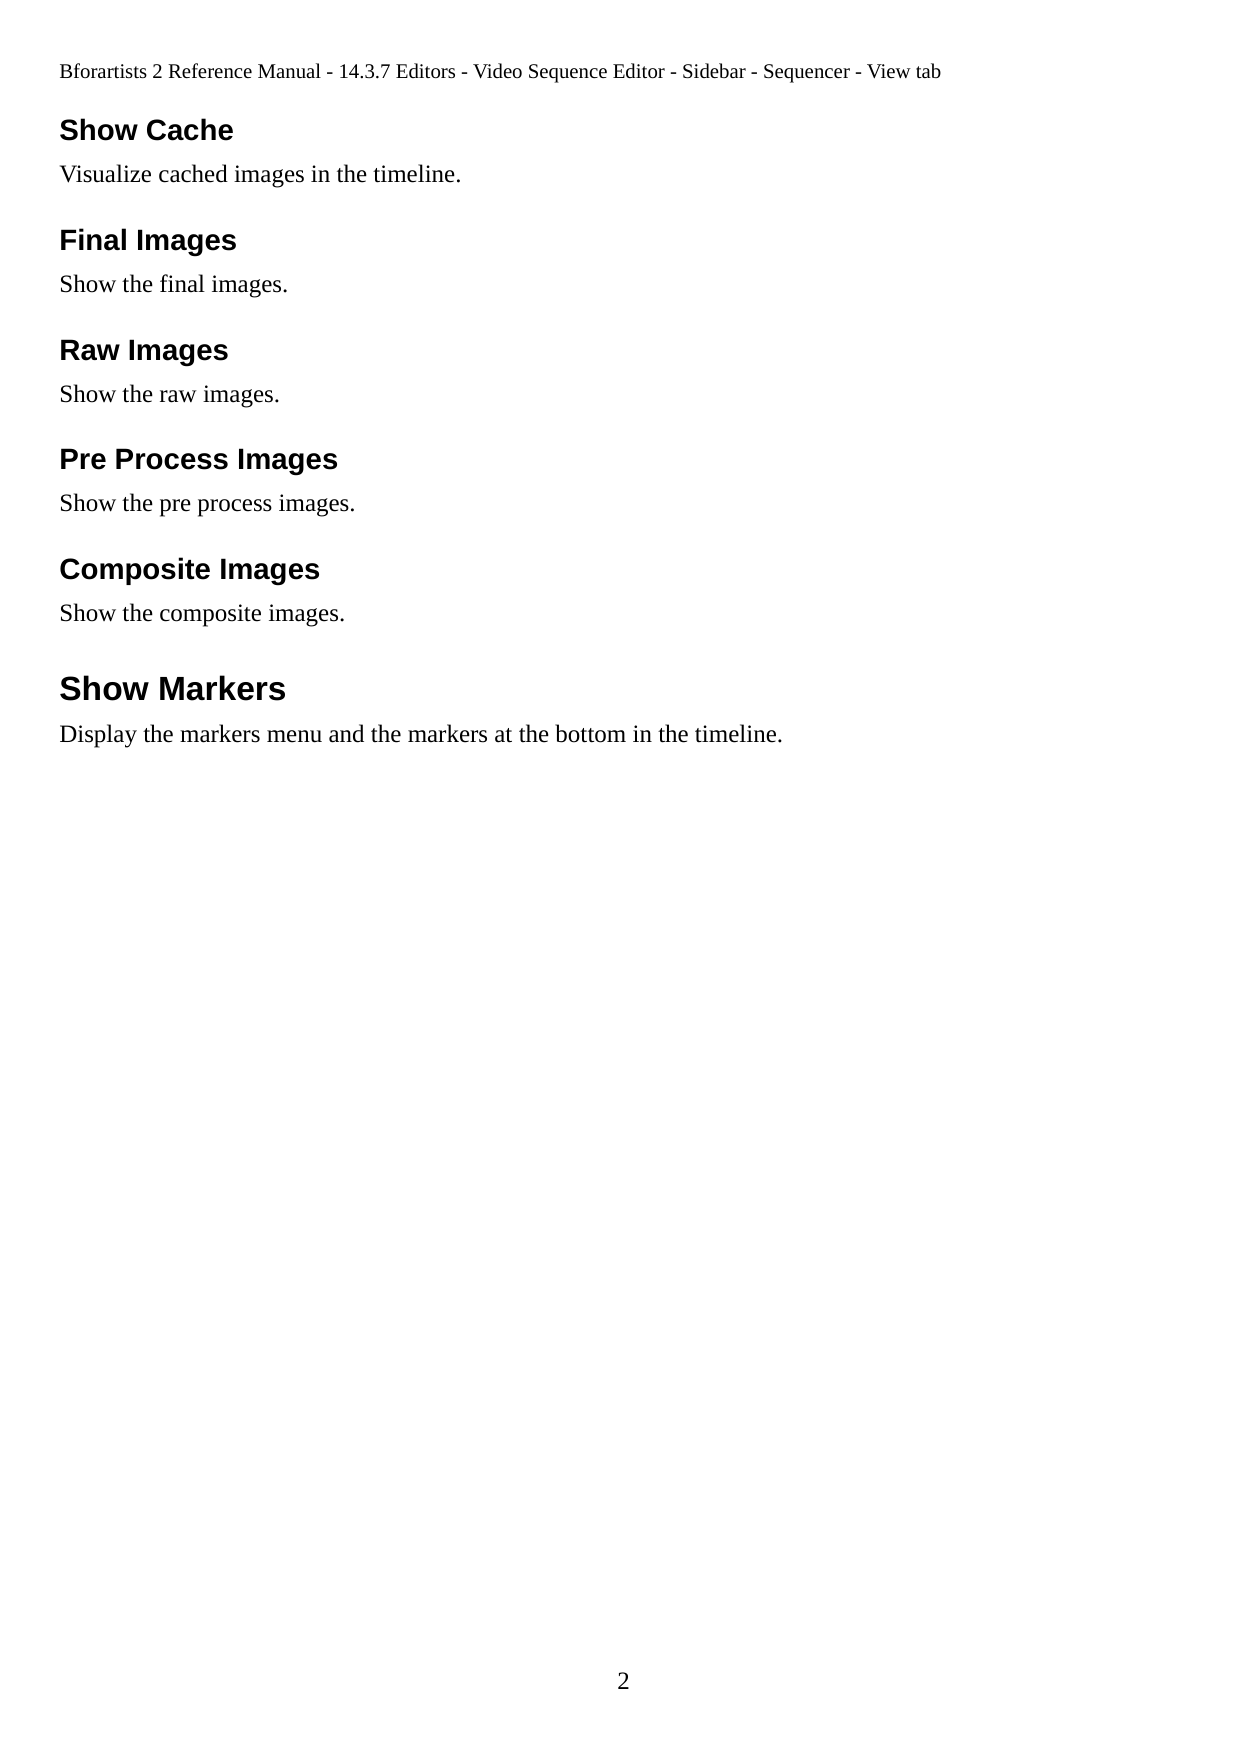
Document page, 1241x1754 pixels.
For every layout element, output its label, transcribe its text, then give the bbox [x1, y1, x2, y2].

text Show the raw images. [59, 379, 1181, 407]
text Show the final images. [59, 269, 1181, 297]
subtitle Pre Process Images [59, 442, 1181, 476]
subtitle Show Cache [59, 113, 1181, 146]
text Display the markers menu and the markers at the bottom in the timeline. [59, 719, 1181, 748]
subtitle Raw Images [59, 332, 1181, 366]
text Show the pre process images. [59, 488, 1181, 517]
subtitle Final Images [59, 222, 1181, 256]
text Show the composite images. [59, 598, 1181, 627]
subtitle Show Markers [59, 668, 1181, 707]
text Visualize cached images in the timeline. [59, 159, 1181, 188]
subtitle Composite Images [59, 552, 1181, 586]
